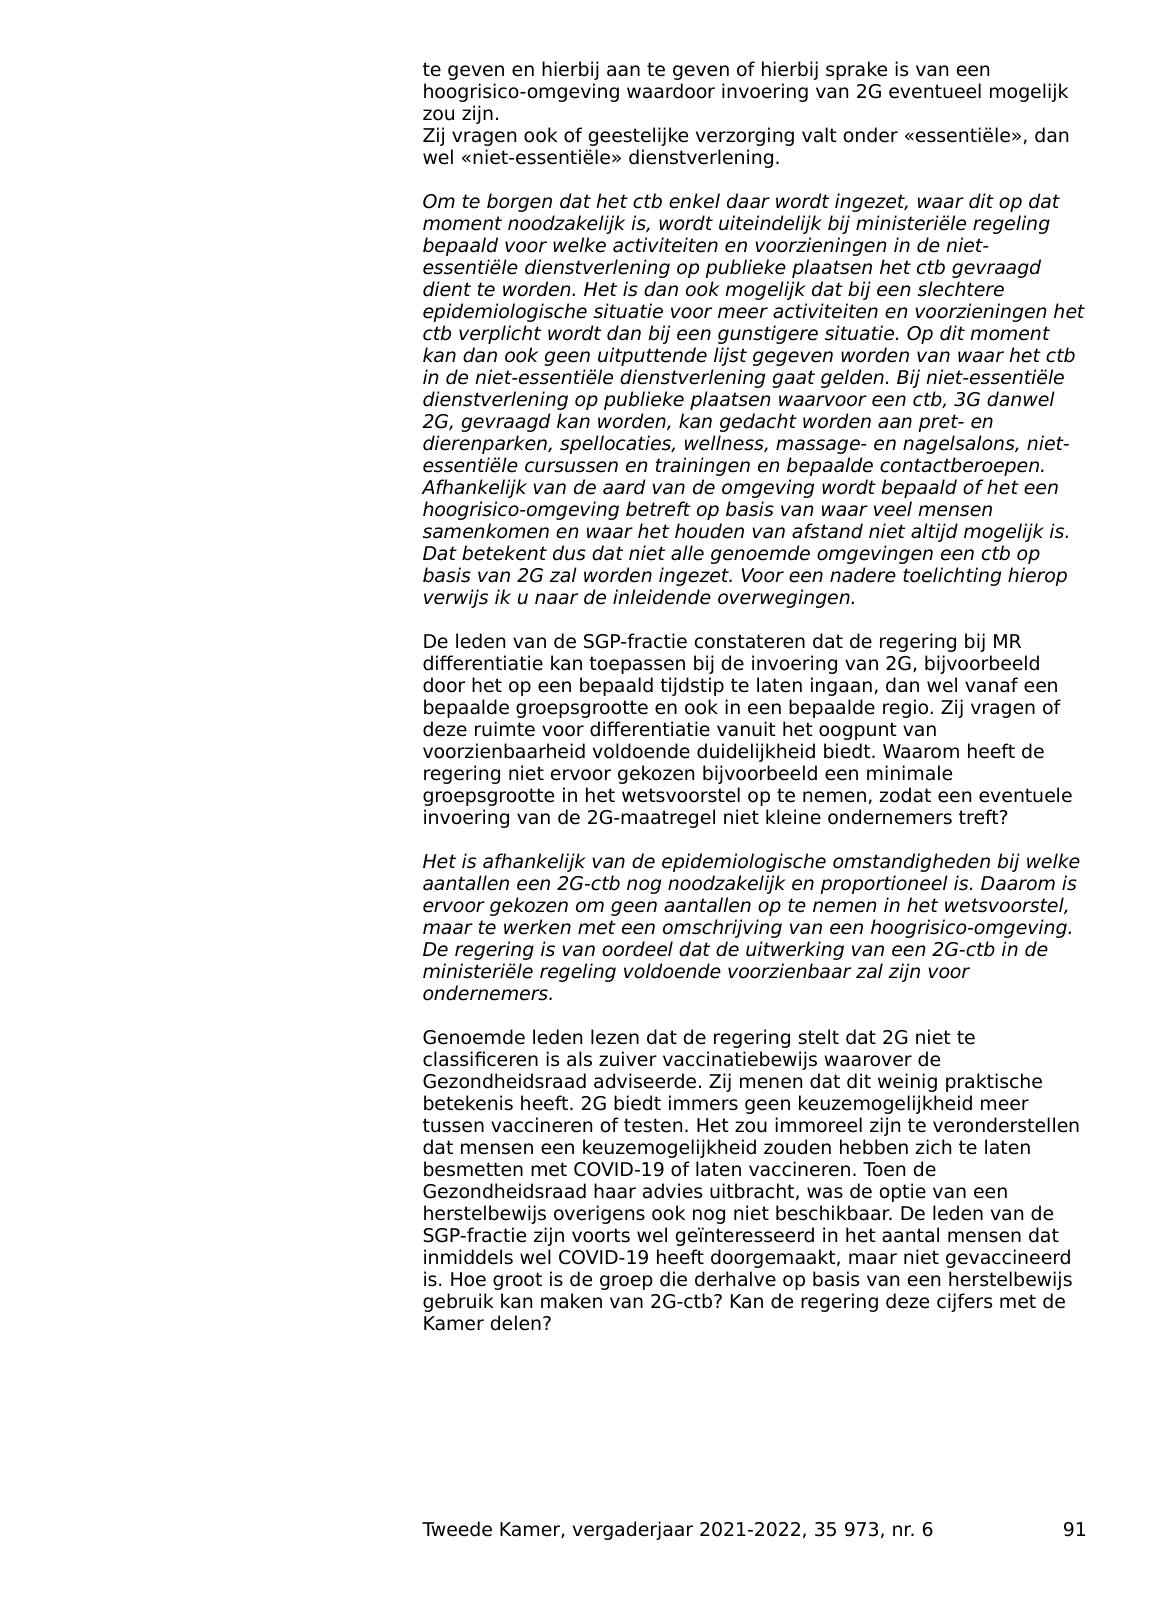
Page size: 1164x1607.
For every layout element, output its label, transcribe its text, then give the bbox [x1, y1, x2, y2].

text Het is afhankelijk van de epidemiologische omstandigheden bij welke aantallen een 2G-ctb nog noodzakelijk en proportioneel is. Daarom is ervoor gekozen om geen aantallen op te nemen in het wetsvoorstel, maar te werken met een omschrijving van een hoogrisico-omgeving. De regering is van oordeel dat de uitwerking van een 2G-ctb in de ministeriële regeling voldoende voorzienbaar zal zijn voor ondernemers. [422, 851, 1087, 1005]
text Genoemde leden lezen dat de regering stelt dat 2G niet te classificeren is als zuiver vaccinatiebewijs waarover de Gezondheidsraad adviseerde. Zij menen dat dit weinig praktische betekenis heeft. 2G biedt immers geen keuzemogelijkheid meer tussen vaccineren of testen. Het zou immoreel zijn te veronderstellen dat mensen een keuzemogelijkheid zouden hebben zich te laten besmetten met COVID-19 of laten vaccineren. Toen de Gezondheidsraad haar advies uitbracht, was de optie van een herstelbewijs overigens ook nog niet beschikbaar. De leden van de SGP-fractie zijn voorts wel geïnteresseerd in het aantal mensen dat inmiddels wel COVID-19 heeft doorgemaakt, maar niet gevaccineerd is. Hoe groot is de groep die derhalve op basis van een herstelbewijs gebruik kan maken van 2G-ctb? Kan de regering deze cijfers met de Kamer delen? [422, 1027, 1087, 1335]
text Om te borgen dat het ctb enkel daar wordt ingezet, waar dit op dat moment noodzakelijk is, wordt uiteindelijk bij ministeriële regeling bepaald voor welke activiteiten en voorzieningen in de niet-essentiële dienstverlening op publieke plaatsen het ctb gevraagd dient te worden. Het is dan ook mogelijk dat bij een slechtere epidemiologische situatie voor meer activiteiten en voorzieningen het ctb verplicht wordt dan bij een gunstigere situatie. Op dit moment kan dan ook geen uitputtende lijst gegeven worden van waar het ctb in de niet-essentiële dienstverlening gaat gelden. Bij niet-essentiële dienstverlening op publieke plaatsen waarvoor een ctb, 3G danwel 2G, gevraagd kan worden, kan gedacht worden aan pret- en dierenparken, spellocaties, wellness, massage- en nagelsalons, niet-essentiële cursussen en trainingen en bepaalde contactberoepen. Afhankelijk van de aard van de omgeving wordt bepaald of het een hoogrisico-omgeving betreft op basis van waar veel mensen samenkomen en waar het houden van afstand niet altijd mogelijk is. Dat betekent dus dat niet alle genoemde omgevingen een ctb op basis van 2G zal worden ingezet. Voor een nadere toelichting hierop verwijs ik u naar de inleidende overwegingen. [422, 191, 1087, 609]
text te geven en hierbij aan te geven of hierbij sprake is van een hoogrisico-omgeving waardoor invoering van 2G eventueel mogelijk zou zijn. [422, 59, 1087, 125]
text De leden van de SGP-fractie constateren dat de regering bij MR differentiatie kan toepassen bij de invoering van 2G, bijvoorbeeld door het op een bepaald tijdstip te laten ingaan, dan wel vanaf een bepaalde groepsgrootte en ook in een bepaalde regio. Zij vragen of deze ruimte voor differentiatie vanuit het oogpunt van voorzienbaarheid voldoende duidelijkheid biedt. Waarom heeft de regering niet ervoor gekozen bijvoorbeeld een minimale groepsgrootte in het wetsvoorstel op te nemen, zodat een eventuele invoering van de 2G-maatregel niet kleine ondernemers treft? [422, 631, 1087, 829]
text Zij vragen ook of geestelijke verzorging valt onder «essentiële», dan wel «niet-essentiële» dienstverlening. [422, 125, 1087, 169]
